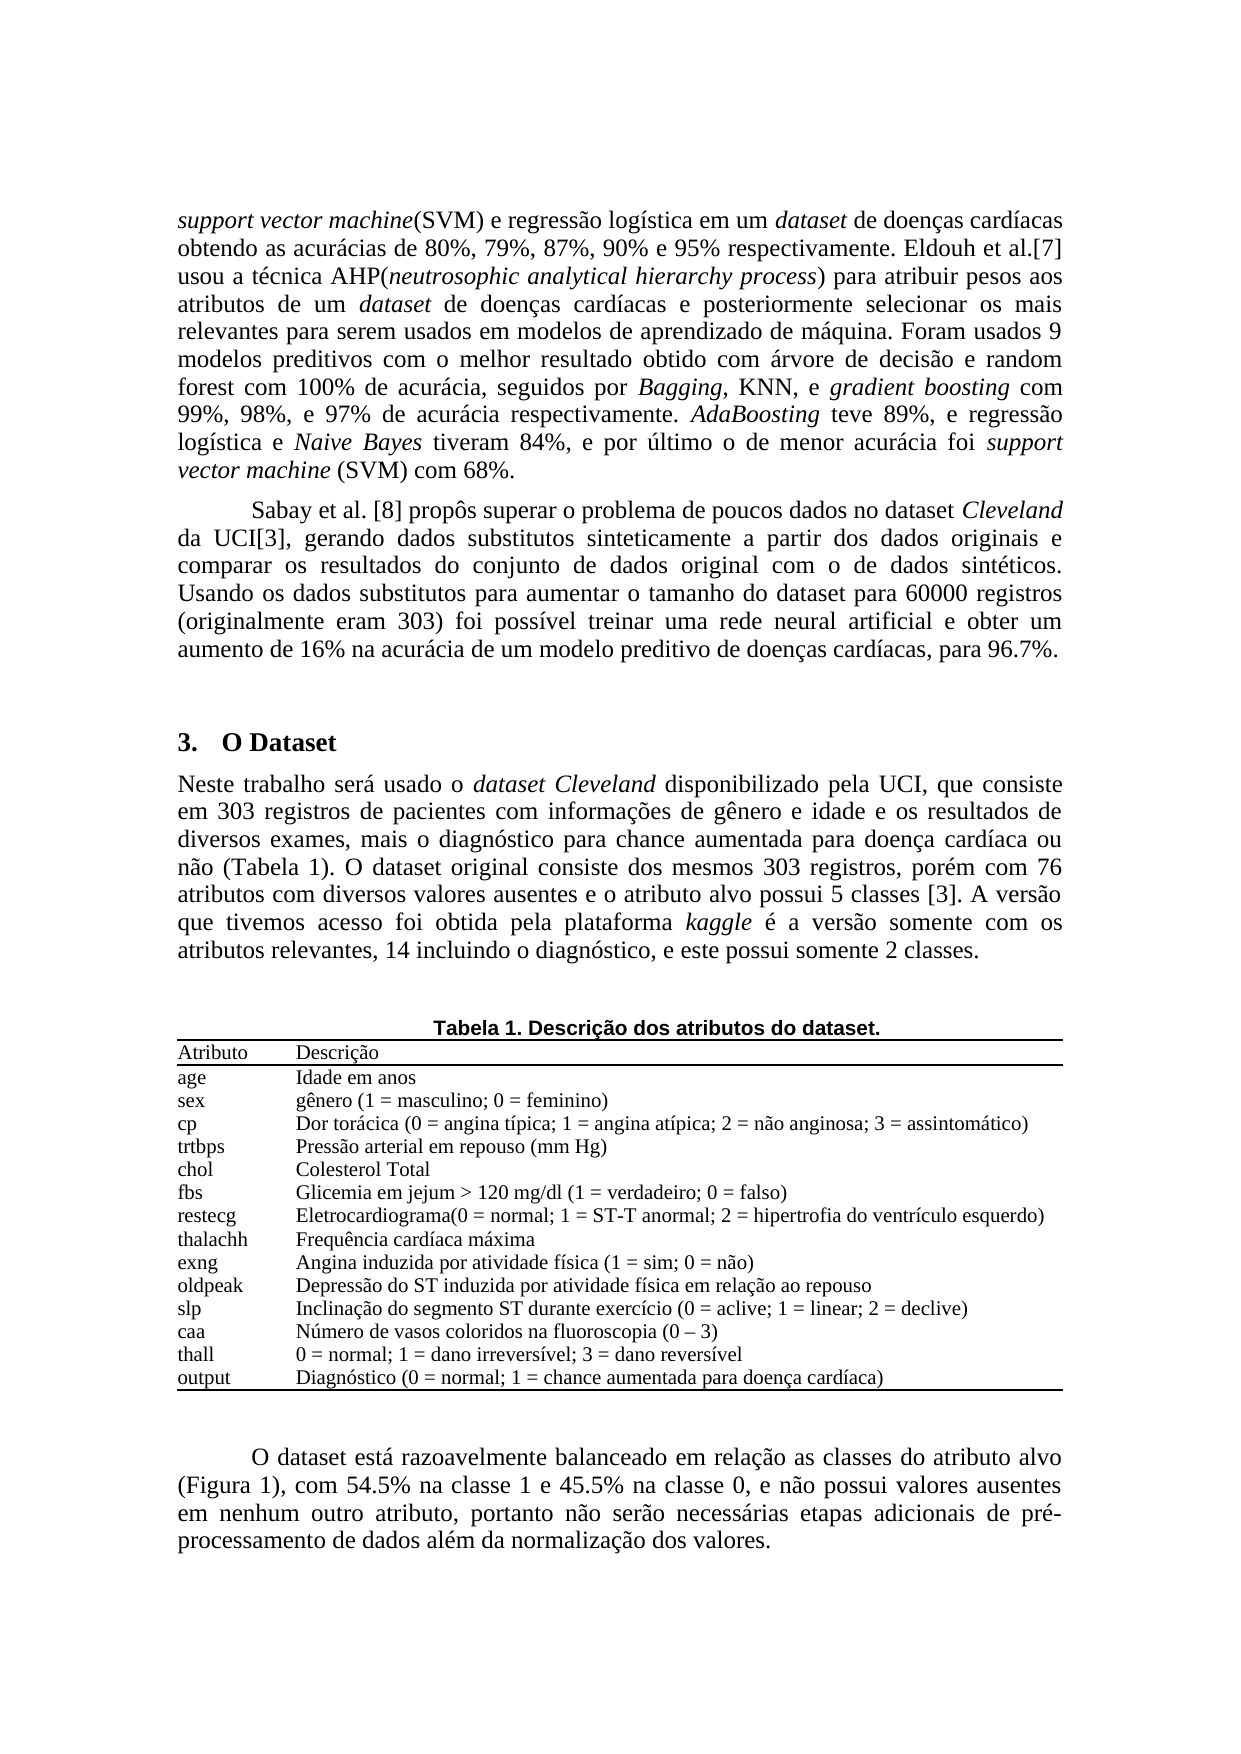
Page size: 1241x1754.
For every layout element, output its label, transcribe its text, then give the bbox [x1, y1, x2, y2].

table_cell 0 = normal; 1 = dano irreversível; 3 = dano reversível [296, 1343, 1063, 1366]
table_cell chol [177, 1158, 296, 1181]
table_cell Número de vasos coloridos na fluoroscopia (0 – 3) [296, 1320, 1063, 1343]
table_cell Inclinação do segmento ST durante exercício (0 = aclive; 1 = linear; 2 = declive) [296, 1297, 1063, 1320]
table_cell Pressão arterial em repouso (mm Hg) [296, 1135, 1063, 1158]
table_cell restecg [177, 1204, 296, 1227]
table_cell Idade em anos [296, 1066, 1063, 1089]
table_cell sex [177, 1089, 296, 1112]
table_cell cp [177, 1112, 296, 1135]
table_cell Angina induzida por atividade física (1 = sim; 0 = não) [296, 1251, 1063, 1274]
text Neste trabalho será usado o dataset Cleveland disponibilizado pela UCI, que consiste em 303 registros de pacientes com informações de gênero e idade e os resultados de diversos exames, mais o diagnóstico para chance aumentada para doença cardíaca ou não (Tabela 1). O dataset original consiste dos mesmos 303 registros, porém com 76 atributos com diversos valores ausentes e o atributo alvo possui 5 classes [3]. A versão que tivemos acesso foi obtida pela plataforma kaggle é a versão somente com os atributos relevantes, 14 incluindo o diagnóstico, e este possui somente 2 classes. [177, 770, 1063, 964]
table_cell Glicemia em jejum > 120 mg/dl (1 = verdadeiro; 0 = falso) [296, 1181, 1063, 1204]
text support vector machine(SVM) e regressão logística em um dataset de doenças cardíacas obtendo as acurácias de 80%, 79%, 87%, 90% e 95% respectivamente. Eldouh et al.[7] usou a técnica AHP(neutrosophic analytical hierarchy process) para atribuir pesos aos atributos de um dataset de doenças cardíacas e posteriormente selecionar os mais relevantes para serem usados em modelos de aprendizado de máquina. Foram usados 9 modelos preditivos com o melhor resultado obtido com árvore de decisão e random forest com 100% de acurácia, seguidos por Bagging, KNN, e gradient boosting com 99%, 98%, e 97% de acurácia respectivamente. AdaBoosting teve 89%, e regressão logística e Naive Bayes tiveram 84%, e por último o de menor acurácia foi support vector machine (SVM) com 68%. [177, 207, 1063, 484]
text O dataset está razoavelmente balanceado em relação as classes do atributo alvo (Figura 1), com 54.5% na classe 1 e 45.5% na classe 0, e não possui valores ausentes em nenhum outro atributo, portanto não serão necessárias etapas adicionais de pré-processamento de dados além da normalização dos valores. [177, 1443, 1063, 1554]
table_cell thalachh [177, 1228, 296, 1251]
table_cell caa [177, 1320, 296, 1343]
table_cell fbs [177, 1181, 296, 1204]
table_cell Diagnóstico (0 = normal; 1 = chance aumentada para doença cardíaca) [296, 1366, 1063, 1389]
table_cell trtbps [177, 1135, 296, 1158]
table_header Descrição [296, 1041, 1063, 1064]
text Tabela 1. Descrição dos atributos do dataset. [177, 1016, 1063, 1039]
title O Dataset [177, 727, 1063, 757]
table_cell output [177, 1366, 296, 1389]
table_cell exng [177, 1251, 296, 1274]
table_cell thall [177, 1343, 296, 1366]
table_cell Dor torácica (0 = angina típica; 1 = angina atípica; 2 = não anginosa; 3 = assintomático) [296, 1112, 1063, 1135]
table_cell Depressão do ST induzida por atividade física em relação ao repouso [296, 1274, 1063, 1297]
text Sabay et al. [8] propôs superar o problema de poucos dados no dataset Cleveland da UCI[3], gerando dados substitutos sinteticamente a partir dos dados originais e comparar os resultados do conjunto de dados original com o de dados sintéticos. Usando os dados substitutos para aumentar o tamanho do dataset para 60000 registros (originalmente eram 303) foi possível treinar uma rede neural artificial e obter um aumento de 16% na acurácia de um modelo preditivo de doenças cardíacas, para 96.7%. [177, 496, 1063, 662]
table_cell oldpeak [177, 1274, 296, 1297]
table_cell Eletrocardiograma(0 = normal; 1 = ST-T anormal; 2 = hipertrofia do ventrículo esquerdo) [296, 1204, 1063, 1227]
table_cell age [177, 1066, 296, 1089]
table_cell slp [177, 1297, 296, 1320]
table_cell gênero (1 = masculino; 0 = feminino) [296, 1089, 1063, 1112]
table_cell Colesterol Total [296, 1158, 1063, 1181]
table_header Atributo [177, 1041, 296, 1064]
table_cell Frequência cardíaca máxima [296, 1228, 1063, 1251]
